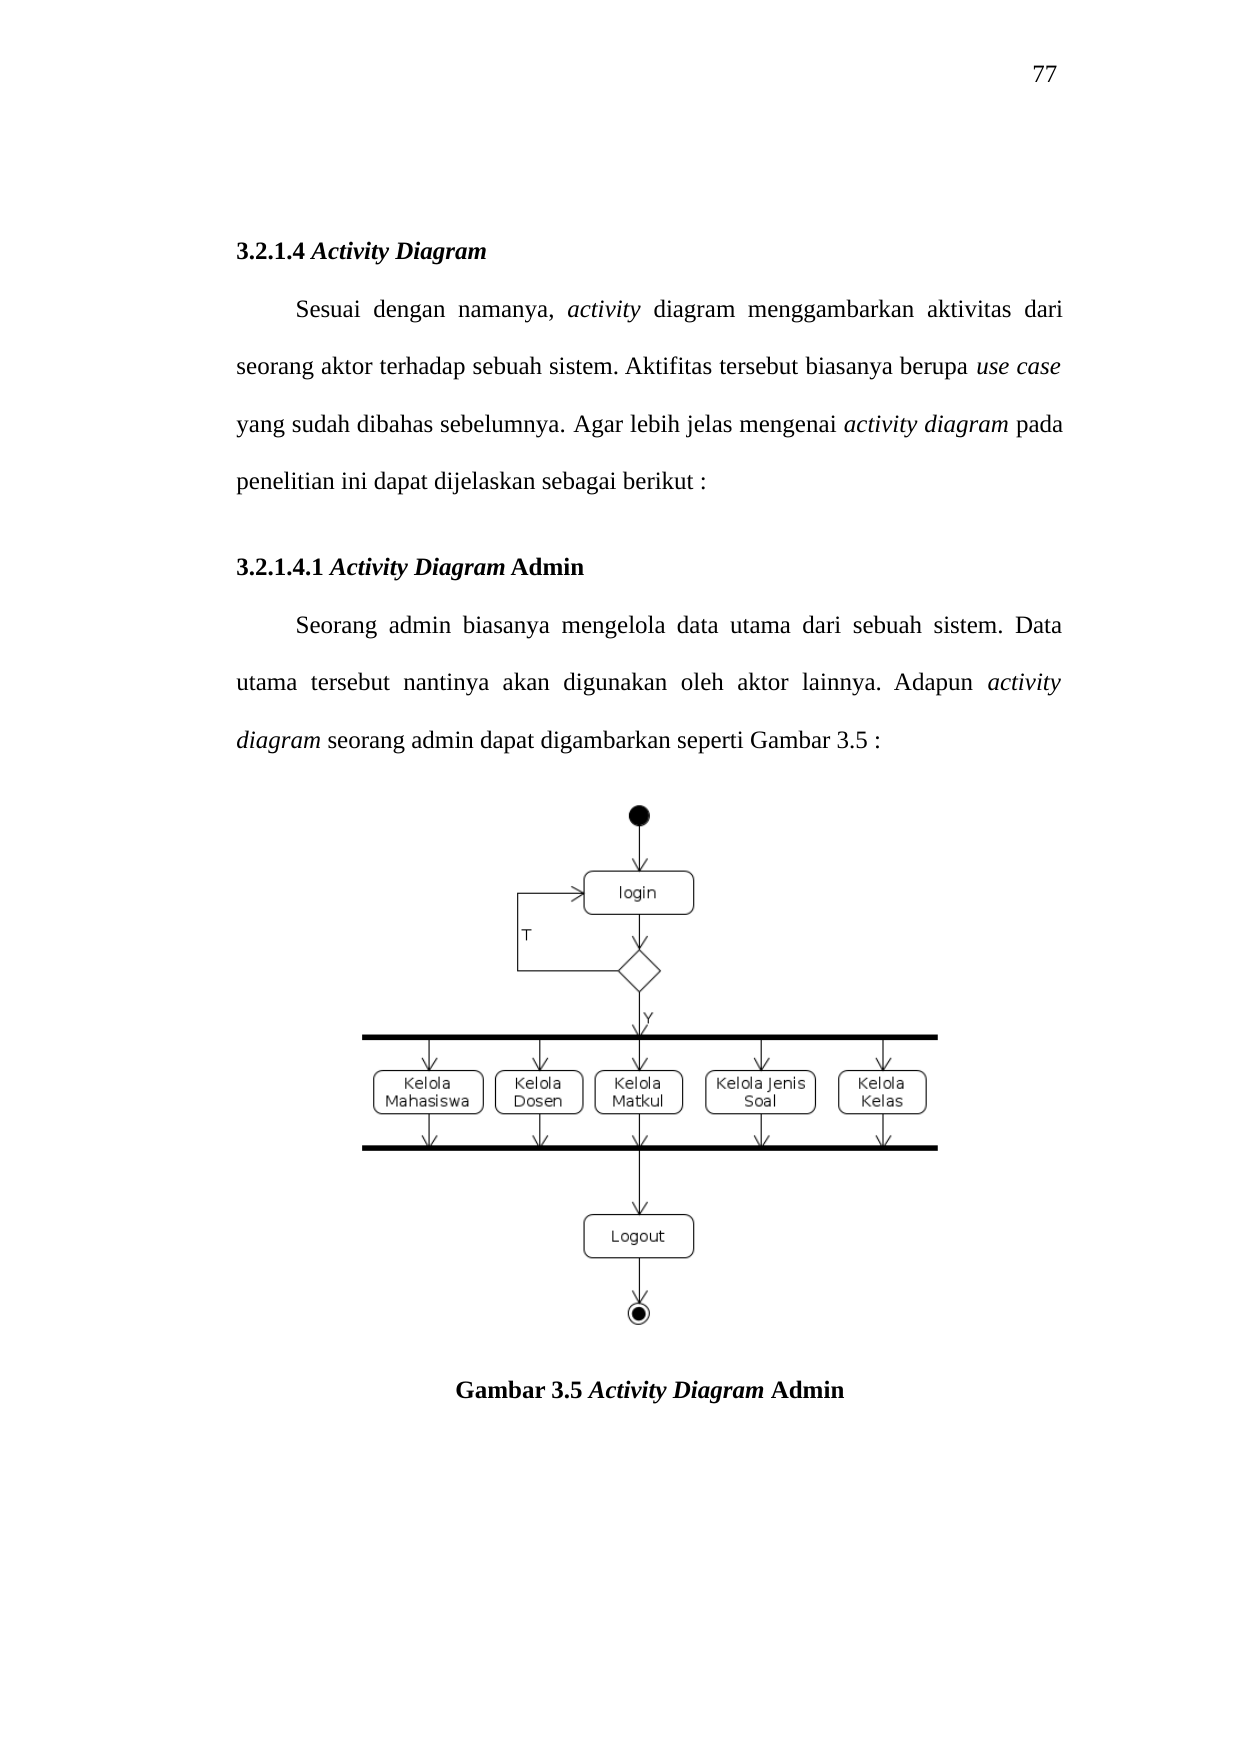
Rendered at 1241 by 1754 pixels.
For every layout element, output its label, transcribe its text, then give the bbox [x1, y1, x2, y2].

text Gambar 3.5 Activity Diagram Admin [340, 1347, 959, 1404]
subtitle 3.2.1.4 Activity Diagram [236, 236, 1063, 265]
text Seorang admin biasanya mengelola data utama dari sebuah sistem. Data utama tersebut nantinya akan digunakan oleh aktor lainnya. Adapun activity diagram seorang admin dapat digambarkan seperti Gambar 3.5 : [236, 610, 1063, 754]
text Sesuai dengan namanya, activity diagram menggambarkan aktivitas dari seorang aktor terhadap sebuah sistem. Aktifitas tersebut biasanya berupa use case yang sudah dibahas sebelumnya. Agar lebih jelas mengenai activity diagram pada penelitian ini dapat dijelaskan sebagai berikut : [236, 294, 1063, 495]
subtitle 3.2.1.4.1 Activity Diagram Admin [236, 552, 1063, 581]
picture [340, 782, 960, 1347]
